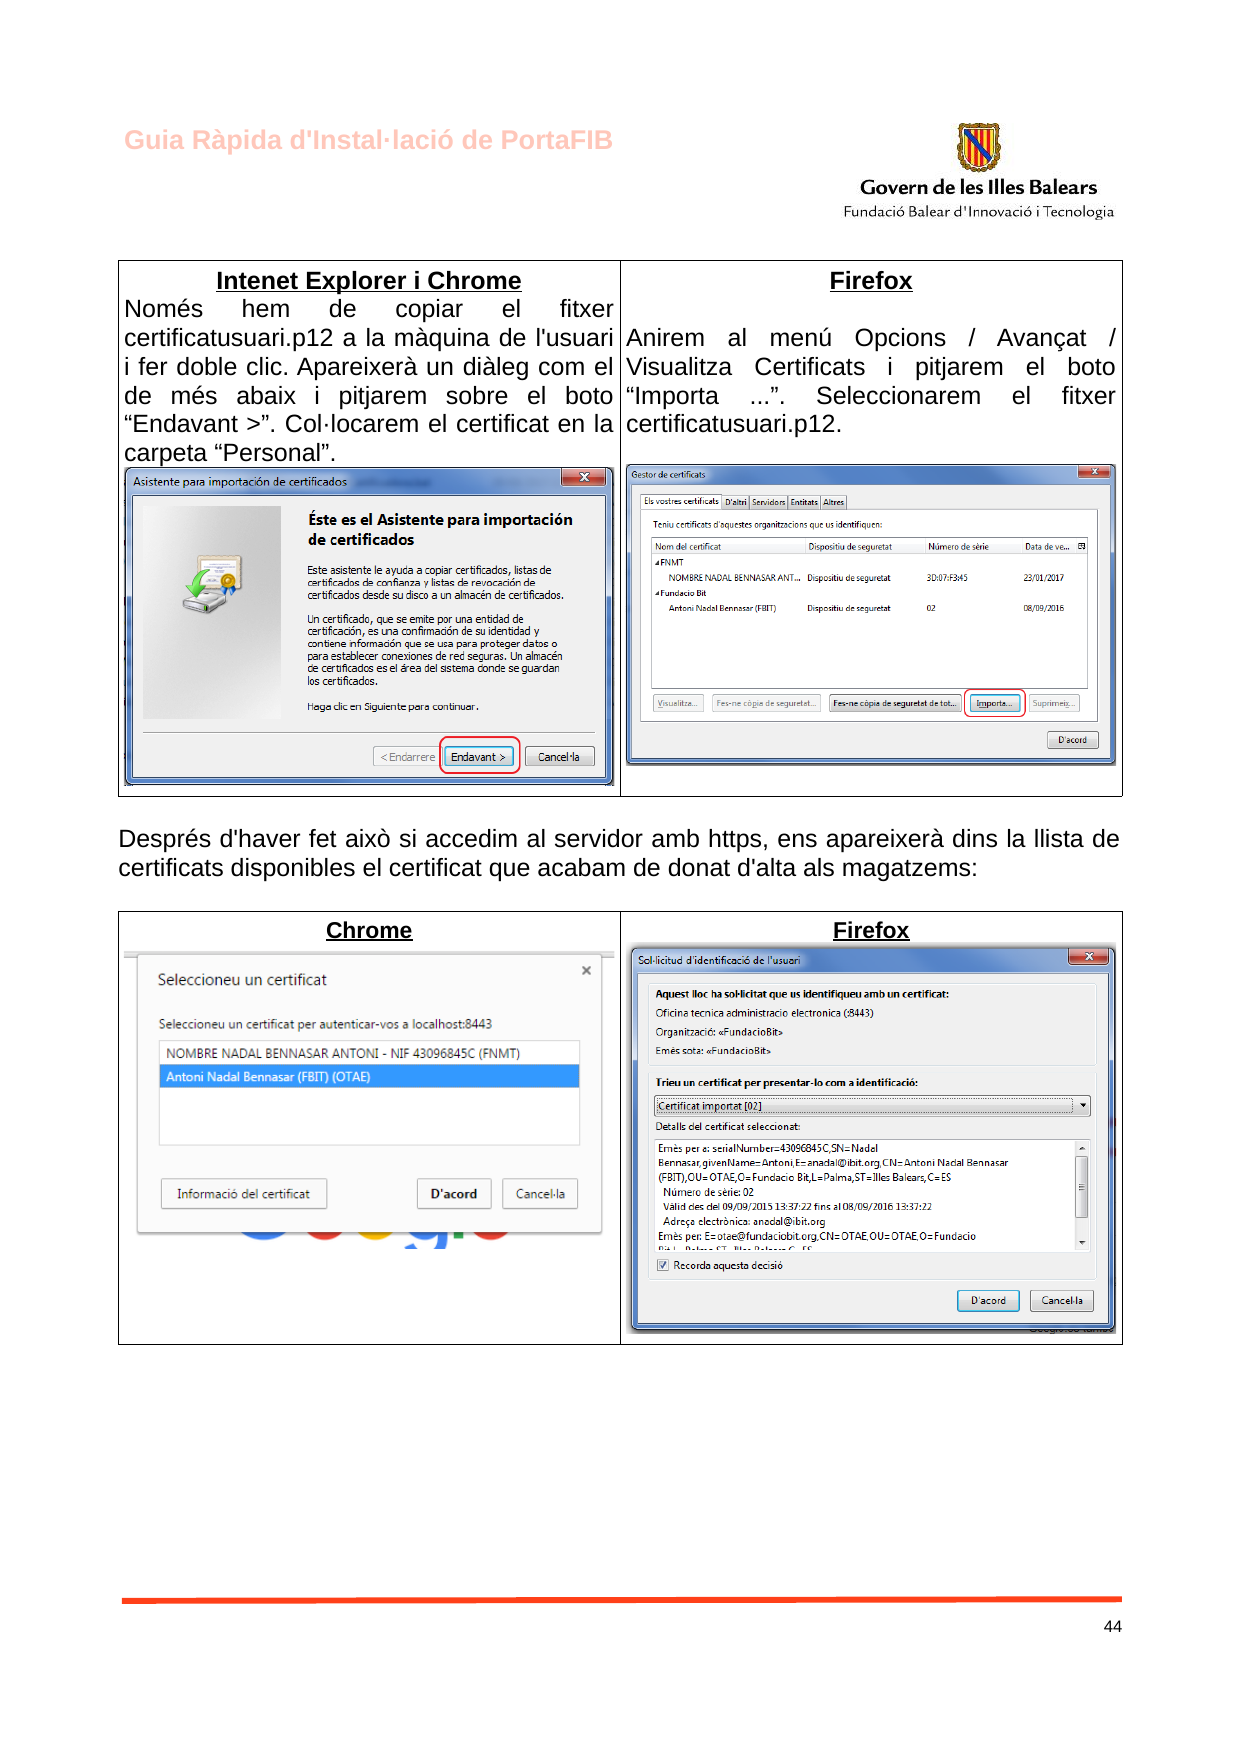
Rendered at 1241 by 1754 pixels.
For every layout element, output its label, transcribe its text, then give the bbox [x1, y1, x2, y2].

table_header Firefox [621, 912, 1122, 1344]
picture [625, 464, 1117, 766]
table_header Chrome [119, 912, 620, 1344]
picture [625, 942, 1117, 1334]
picture [123, 467, 615, 786]
text Després d'haver fet això si accedim al servidor amb https, ens apareixerà dins la llista de certificats disponibles el certificat que acabam de donat d'alta als magatzems: [118, 824, 1122, 882]
table_header Firefox Anirem al menú Opcions / Avançat / Visualitza Certificats i pitjarem el boto “Importa ...”. Seleccionarem el fitxer certificatusuari.p12. [621, 261, 1122, 796]
picture [123, 942, 615, 1249]
picture [840, 123, 1117, 220]
table_header Intenet Explorer i Chrome Només hem de copiar el fitxer certificatusuari.p12 a la màquina de l'usuari i fer doble clic. Apareixerà un diàleg com el de més abaix i pitjarem sobre el boto “Endavant >”. Col·locarem el certificat en la carpeta “Personal”. [119, 261, 620, 796]
